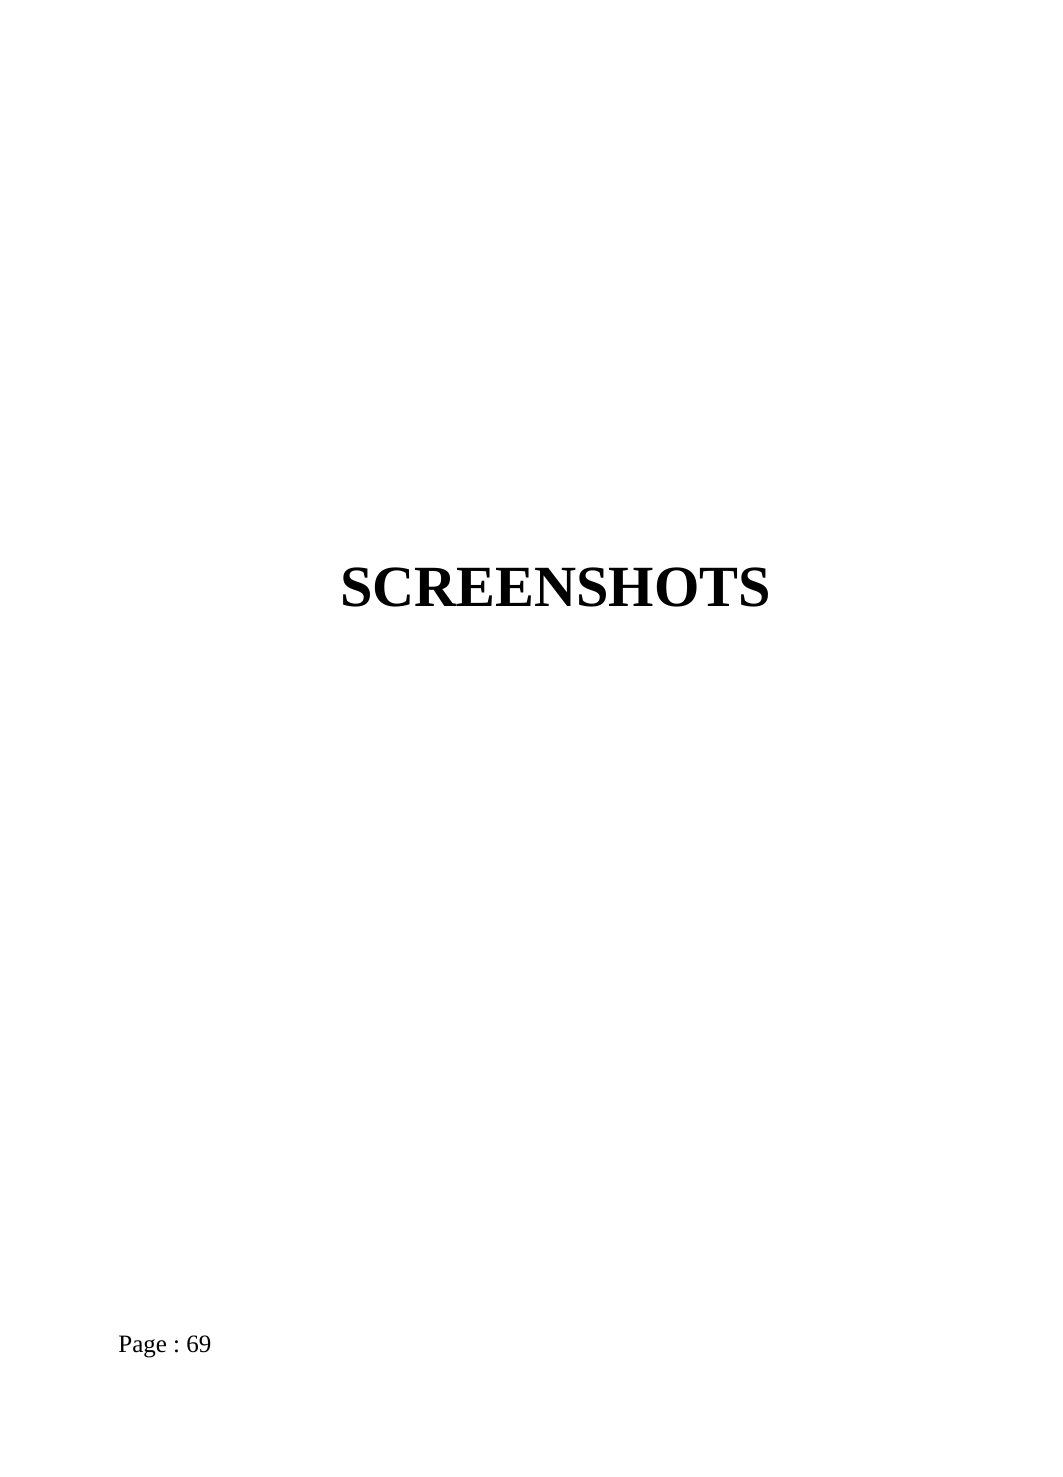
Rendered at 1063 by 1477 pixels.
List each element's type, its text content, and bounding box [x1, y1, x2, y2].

text SCREENSHOTS [118, 552, 945, 619]
